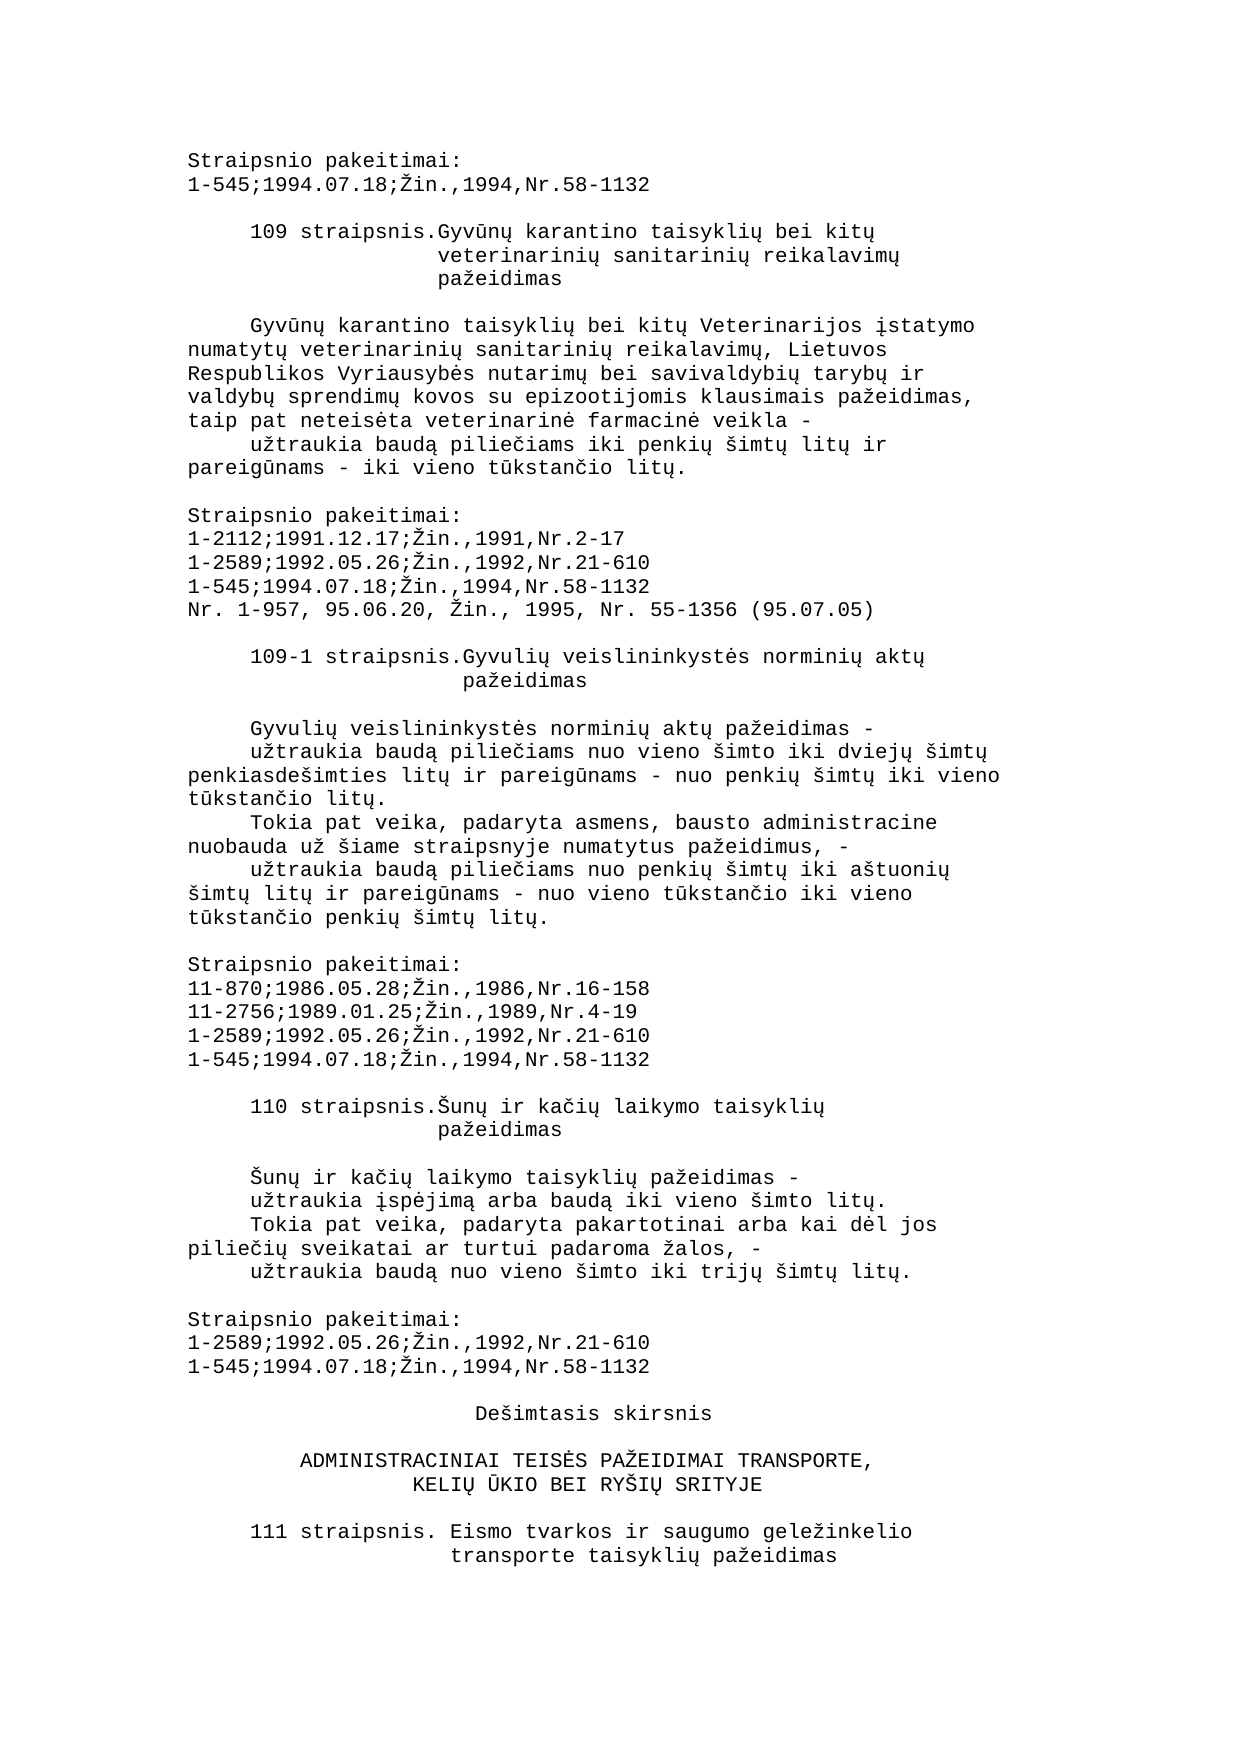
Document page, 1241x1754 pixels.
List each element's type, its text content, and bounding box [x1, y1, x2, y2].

text ADMINISTRACINIAI TEISĖS PAŽEIDIMAI TRANSPORTE, [187, 1451, 1053, 1474]
text 109 straipsnis.Gyvūnų karantino taisyklių bei kitų [187, 221, 1053, 244]
text 11-2756;1989.01.25;Žin.,1989,Nr.4-19 [187, 1001, 1053, 1025]
text Gyvūnų karantino taisyklių bei kitų Veterinarijos įstatymo [187, 316, 1053, 339]
text KELIŲ ŪKIO BEI RYŠIŲ SRITYJE [187, 1474, 1053, 1498]
text Straipsnio pakeitimai: [187, 505, 1053, 528]
text Gyvulių veislininkystės norminių aktų pažeidimas - [187, 717, 1053, 741]
text Šunų ir kačių laikymo taisyklių pažeidimas - [187, 1167, 1053, 1190]
text 109-1 straipsnis.Gyvulių veislininkystės norminių aktų [187, 647, 1053, 670]
text Dešimtasis skirsnis [187, 1403, 1053, 1427]
text pažeidimas [187, 268, 1053, 292]
text 1-2589;1992.05.26;Žin.,1992,Nr.21-610 [187, 1025, 1053, 1048]
text 110 straipsnis.Šunų ir kačių laikymo taisyklių [187, 1096, 1053, 1119]
text 1-2589;1992.05.26;Žin.,1992,Nr.21-610 [187, 552, 1053, 576]
text piliečių sveikatai ar turtui padaroma žalos, - [187, 1238, 1053, 1261]
text užtraukia įspėjimą arba baudą iki vieno šimto litų. [187, 1190, 1053, 1214]
text 1-2589;1992.05.26;Žin.,1992,Nr.21-610 [187, 1332, 1053, 1356]
text tūkstančio penkių šimtų litų. [187, 907, 1053, 930]
text užtraukia baudą piliečiams nuo penkių šimtų iki aštuonių [187, 859, 1053, 883]
text 111 straipsnis. Eismo tvarkos ir saugumo geležinkelio [187, 1521, 1053, 1545]
text Straipsnio pakeitimai: [187, 954, 1053, 978]
text Straipsnio pakeitimai: [187, 150, 1053, 174]
text 1-545;1994.07.18;Žin.,1994,Nr.58-1132 [187, 1356, 1053, 1379]
text 1-545;1994.07.18;Žin.,1994,Nr.58-1132 [187, 174, 1053, 197]
text užtraukia baudą nuo vieno šimto iki trijų šimtų litų. [187, 1261, 1053, 1285]
text transporte taisyklių pažeidimas [187, 1545, 1053, 1569]
text numatytų veterinarinių sanitarinių reikalavimų, Lietuvos [187, 339, 1053, 363]
text pareigūnams - iki vieno tūkstančio litų. [187, 457, 1053, 481]
text 1-545;1994.07.18;Žin.,1994,Nr.58-1132 [187, 576, 1053, 599]
text pažeidimas [187, 1119, 1053, 1143]
text tūkstančio litų. [187, 788, 1053, 812]
text Nr. 1-957, 95.06.20, Žin., 1995, Nr. 55-1356 (95.07.05) [187, 599, 1053, 623]
text Straipsnio pakeitimai: [187, 1309, 1053, 1332]
text 11-870;1986.05.28;Žin.,1986,Nr.16-158 [187, 978, 1053, 1001]
text pažeidimas [187, 670, 1053, 694]
text 1-2112;1991.12.17;Žin.,1991,Nr.2-17 [187, 528, 1053, 552]
text veterinarinių sanitarinių reikalavimų [187, 244, 1053, 268]
text užtraukia baudą piliečiams nuo vieno šimto iki dviejų šimtų [187, 741, 1053, 765]
text penkiasdešimties litų ir pareigūnams - nuo penkių šimtų iki vieno [187, 765, 1053, 788]
text valdybų sprendimų kovos su epizootijomis klausimais pažeidimas, [187, 386, 1053, 410]
text Tokia pat veika, padaryta asmens, bausto administracine [187, 812, 1053, 836]
text taip pat neteisėta veterinarinė farmacinė veikla - [187, 410, 1053, 434]
text nuobauda už šiame straipsnyje numatytus pažeidimus, - [187, 836, 1053, 859]
text užtraukia baudą piliečiams iki penkių šimtų litų ir [187, 434, 1053, 457]
text 1-545;1994.07.18;Žin.,1994,Nr.58-1132 [187, 1048, 1053, 1072]
text Respublikos Vyriausybės nutarimų bei savivaldybių tarybų ir [187, 363, 1053, 386]
text Tokia pat veika, padaryta pakartotinai arba kai dėl jos [187, 1214, 1053, 1238]
text šimtų litų ir pareigūnams - nuo vieno tūkstančio iki vieno [187, 883, 1053, 907]
